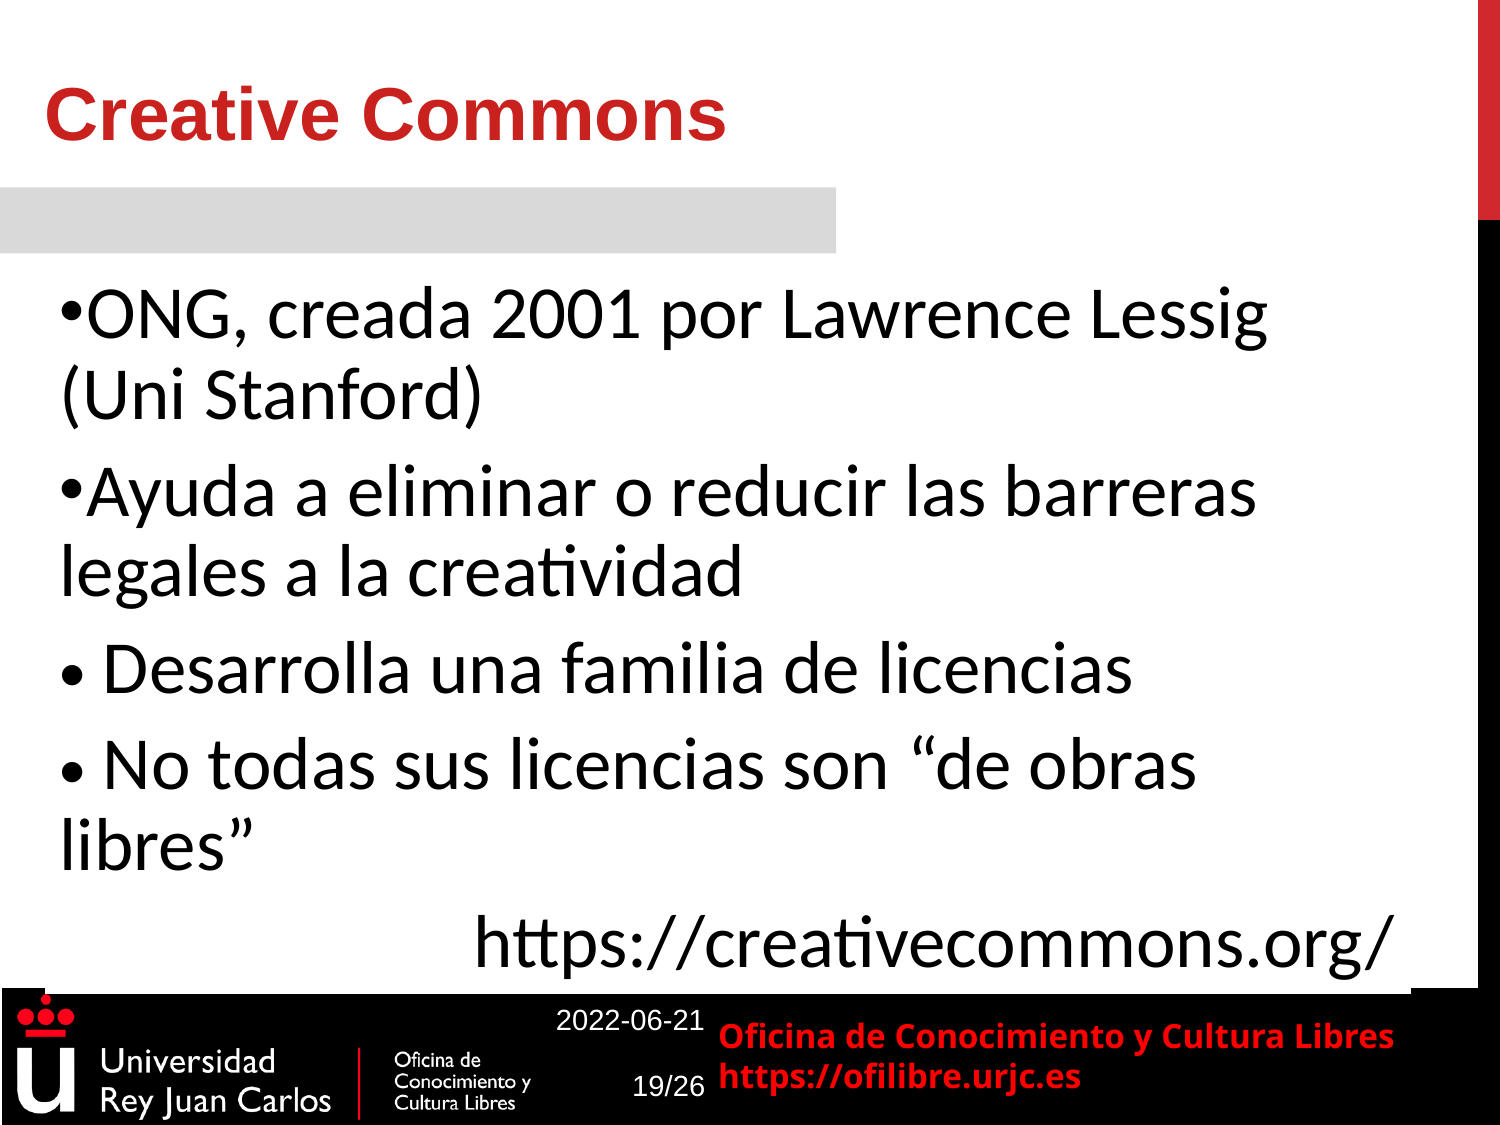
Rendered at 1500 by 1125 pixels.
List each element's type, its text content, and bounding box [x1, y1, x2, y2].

text_box ONG, creada 2001 por Lawrence Lessig (Uni Stanford) Ayuda a eliminar o reducir las barreras legales a la creatividad Desarrolla una familia de licencias No todas sus licencias son “de obras libres” https://creativecommons.org/ [45, 270, 1411, 994]
text_box Creative Commons [30, 64, 1306, 248]
picture [17, 994, 531, 1120]
title [75, 7, 1425, 196]
